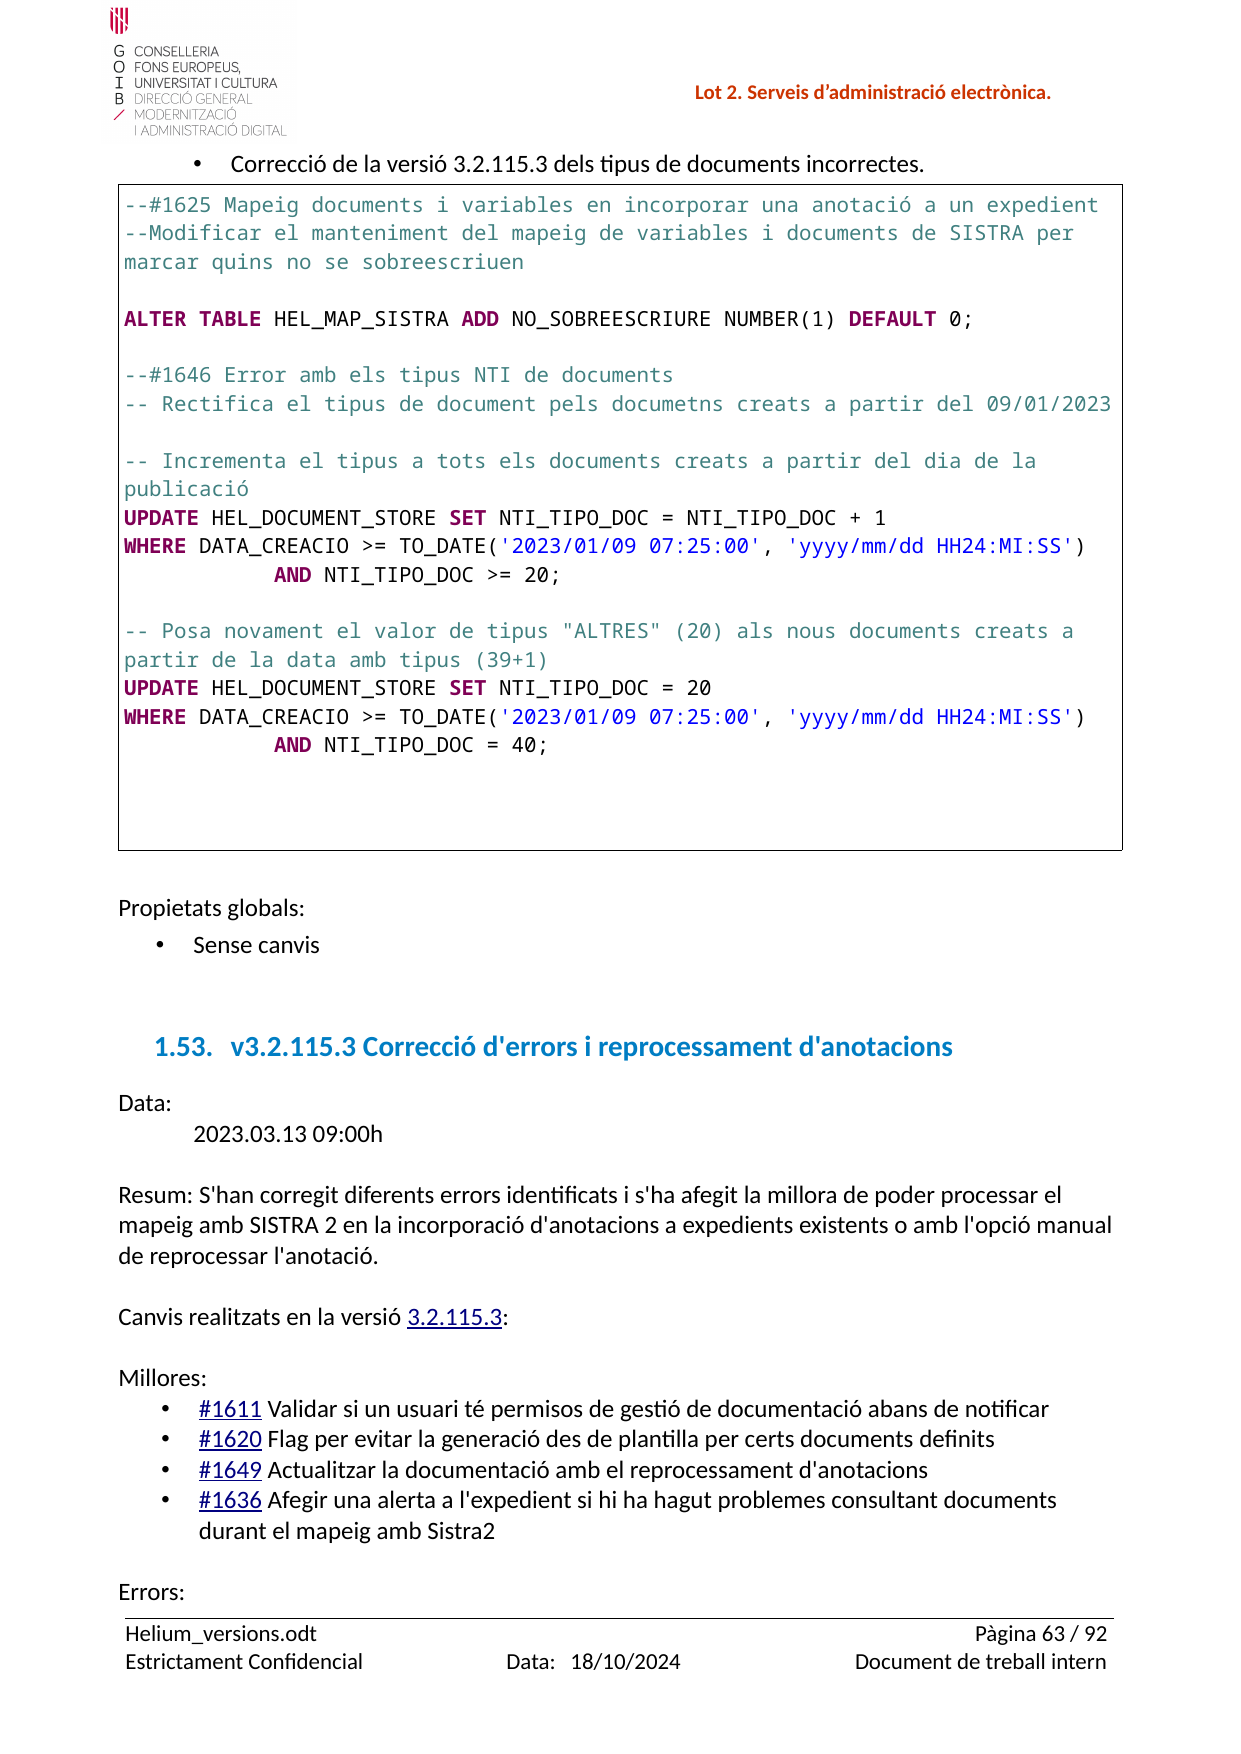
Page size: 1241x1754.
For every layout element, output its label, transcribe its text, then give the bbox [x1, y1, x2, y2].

table_header --#1625 Mapeig documents i variables en incorporar una anotació a un expedient --Modificar el manteniment del mapeig de variables i documents de SISTRA per marcar quins no se sobreescriuen ALTER TABLE HEL_MAP_SISTRA ADD NO_SOBREESCRIURE NUMBER(1) DEFAULT 0; --#1646 Error amb els tipus NTI de documents -- Rectifica el tipus de document pels documetns creats a partir del 09/01/2023 -- Incrementa el tipus a tots els documents creats a partir del dia de la publicació UPDATE HEL_DOCUMENT_STORE SET NTI_TIPO_DOC = NTI_TIPO_DOC + 1 WHERE DATA_CREACIO >= TO_DATE('2023/01/09 07:25:00', 'yyyy/mm/dd HH24:MI:SS') AND NTI_TIPO_DOC >= 20; -- Posa novament el valor de tipus "ALTRES" (20) als nous documents creats a partir de la data amb tipus (39+1) UPDATE HEL_DOCUMENT_STORE SET NTI_TIPO_DOC = 20 WHERE DATA_CREACIO >= TO_DATE('2023/01/09 07:25:00', 'yyyy/mm/dd HH24:MI:SS') AND NTI_TIPO_DOC = 40; [119, 185, 1122, 850]
text Errors: [118, 1576, 1122, 1606]
text Resum: S'han corregit diferents errors identificats i s'ha afegit la millora de poder processar el mapeig amb SISTRA 2 en la incorporació d'anotacions a expedients existents o amb l'opció manual de reprocessar l'anotació. [118, 1179, 1122, 1271]
text 2023.03.13 09:00h [118, 1118, 1122, 1148]
text Canvis realitzats en la versió 3.2.115.3: [118, 1301, 1122, 1332]
text Propietats globals: [118, 892, 1122, 923]
list #1649 Actualitzar la documentació amb el reprocessament d'anotacions [161, 1454, 1122, 1484]
picture [100, 0, 297, 144]
subtitle v3.2.115.3 Correcció d'errors i reprocessament d'anotacions [153, 1028, 1122, 1064]
list #1620 Flag per evitar la generació des de plantilla per certs documents definits [161, 1423, 1122, 1454]
list #1611 Validar si un usuari té permisos de gestió de documentació abans de notificar [161, 1393, 1122, 1423]
text Millores: [118, 1362, 1122, 1393]
list Sense canvis [156, 929, 1122, 959]
list #1636 Afegir una alerta a l'expedient si hi ha hagut problemes consultant documents durant el mapeig amb Sistra2 [161, 1484, 1122, 1545]
list Correcció de la versió 3.2.115.3 dels tipus de documents incorrectes. [193, 148, 1122, 178]
text Data: [118, 1087, 1122, 1118]
